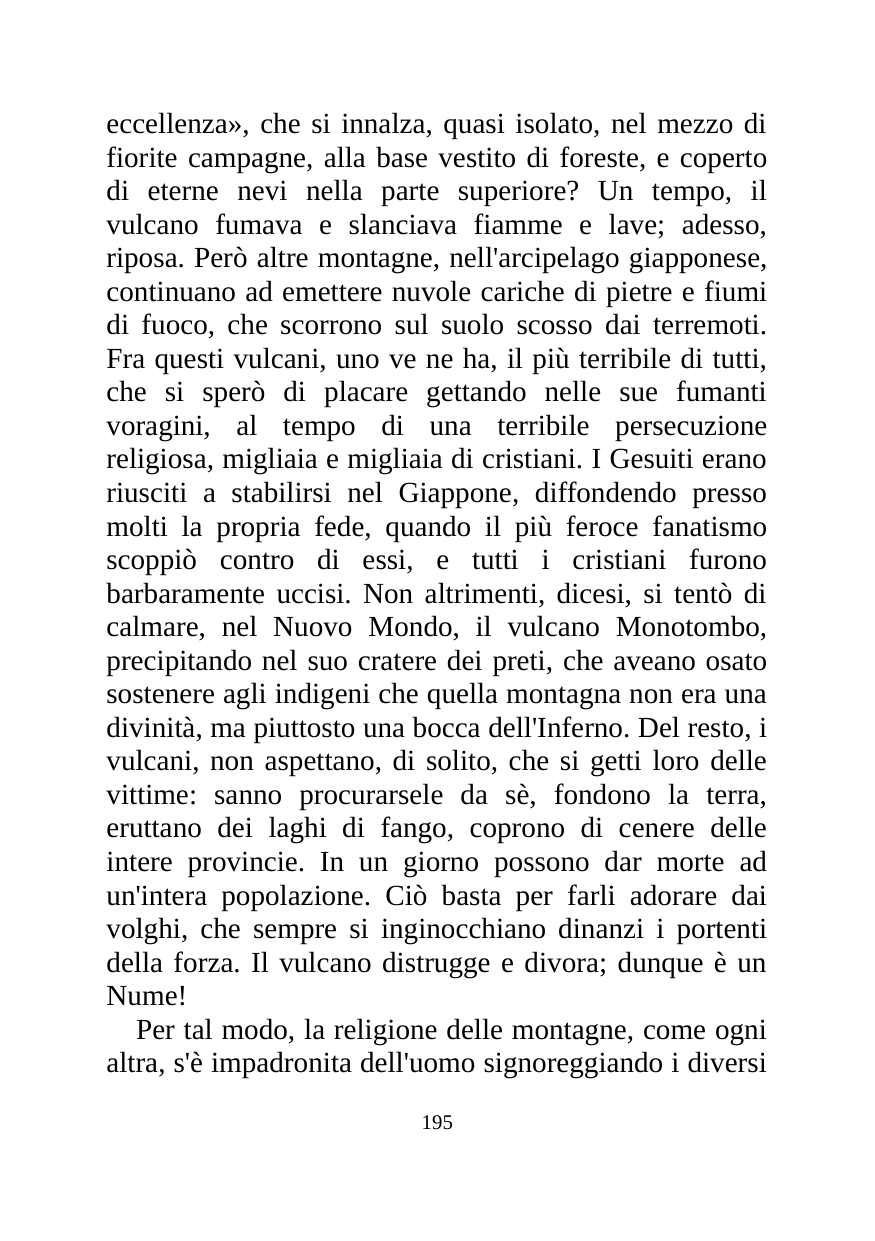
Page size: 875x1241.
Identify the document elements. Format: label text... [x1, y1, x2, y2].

text eccellenza», che si innalza, quasi isolato, nel mezzo di fiorite campagne, alla base vestito di foreste, e coperto di eterne nevi nella parte superiore? Un tempo, il vulcano fumava e slanciava fiamme e lave; adesso, riposa. Però altre montagne, nell'arcipelago giapponese, continuano ad emettere nuvole cariche di pietre e fiumi di fuoco, che scorrono sul suolo scosso dai terremoti. Fra questi vulcani, uno ve ne ha, il più terribile di tutti, che si sperò di placare gettando nelle sue fumanti voragini, al tempo di una terribile persecuzione religiosa, migliaia e migliaia di cristiani. I Gesuiti erano riusciti a stabilirsi nel Giappone, diffondendo presso molti la propria fede, quando il più feroce fanatismo scoppiò contro di essi, e tutti i cristiani furono barbaramente uccisi. Non altrimenti, dicesi, si tentò di calmare, nel Nuovo Mondo, il vulcano Monotombo, precipitando nel suo cratere dei preti, che aveano osato sostenere agli indigeni che quella montagna non era una divinità, ma piuttosto una bocca dell'Inferno. Del resto, i vulcani, non aspettano, di solito, che si getti loro delle vittime: sanno procurarsele da sè, fondono la terra, eruttano dei laghi di fango, coprono di cenere delle intere provincie. In un giorno possono dar morte ad un'intera popolazione. Ciò basta per farli adorare dai volghi, che sempre si inginocchiano dinanzi i portenti della forza. Il vulcano distrugge e divora; dunque è un Nume! [106, 106, 768, 1012]
text Per tal modo, la religione delle montagne, come ogni altra, s'è impadronita dell'uomo signoreggiando i diversi [106, 1012, 768, 1079]
